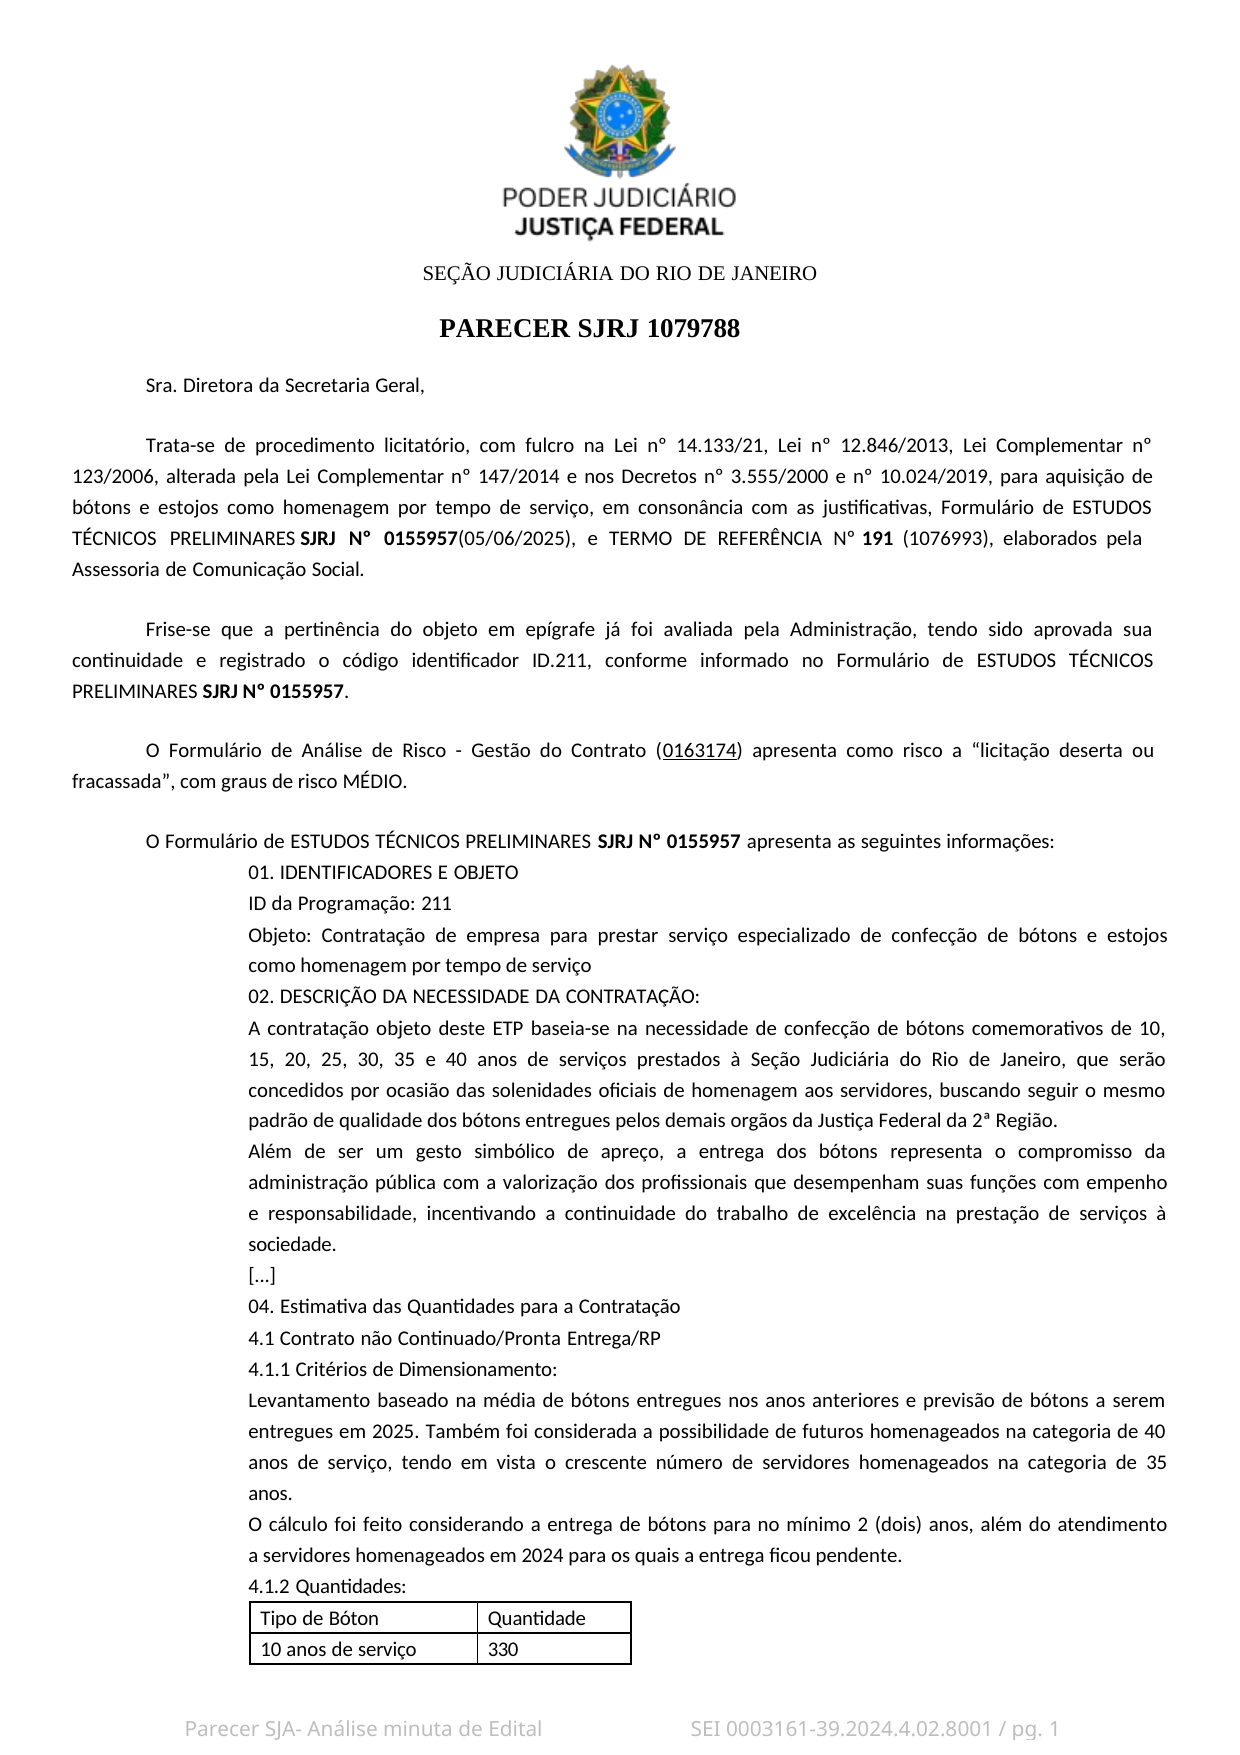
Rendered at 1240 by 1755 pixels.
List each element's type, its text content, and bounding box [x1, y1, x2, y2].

text 04. Estimativa das Quantidades para a Contratação [248, 1293, 1181, 1319]
text Levantamento baseado na média de bótons entregues nos anos anteriores e previsão de bótons a serem entregues em 2025. Também foi considerada a possibilidade de futuros homenageados na categoria de 40 anos de serviço, tendo em vista o crescente número de servidores homenageados na categoria de 35 anos. [248, 1387, 1168, 1505]
text Objeto: Contratação de empresa para prestar serviço especializado de confecção de bótons e estojos como homenagem por tempo de serviço [248, 922, 1168, 978]
list Contrato não Continuado/Pronta Entrega/RP [248, 1325, 1181, 1350]
text Trata-se de procedimento licitatório, com fulcro na Lei nº 14.133/21, Lei nº 12.846/2013, Lei Complementar nº 123/2006, alterada pela Lei Complementar nº 147/2014 e nos Decretos nº 3.555/2000 e nº 10.024/2019, para aquisição de bótons e estojos como homenagem por tempo de serviço, em consonância com as justificativas, Formulário de ESTUDOS TÉCNICOS PRELIMINARES SJRJ Nº 0155957(05/06/2025), e TERMO DE REFERÊNCIA Nº 191 (1076993), elaborados pela [72, 432, 1154, 551]
text A contratação objeto deste ETP baseia-se na necessidade de confecção de bótons comemorativos de 10, 15, 20, 25, 30, 35 e 40 anos de serviços prestados à Seção Judiciária do Rio de Janeiro, que serão concedidos por ocasião das solenidades oficiais de homenagem aos servidores, buscando seguir o mesmo padrão de qualidade dos bótons entregues pelos demais orgãos da Justiça Federal da 2ª Região. [248, 1015, 1168, 1133]
text Além de ser um gesto simbólico de apreço, a entrega dos bótons representa o compromisso da administração pública com a valorização dos profissionais que desempenham suas funções com empenho e responsabilidade, incentivando a continuidade do trabalho de excelência na prestação de serviços à sociedade. [248, 1139, 1168, 1257]
text SEÇÃO JUDICIÁRIA DO RIO DE JANEIRO [118, 261, 1122, 285]
text Frise-se que a pertinência do objeto em epígrafe já foi avaliada pela Administração, tendo sido aprovada sua continuidade e registrado o código identificador ID.211, conforme informado no Formulário de ESTUDOS TÉCNICOS PRELIMINARES SJRJ Nº 0155957. [72, 616, 1155, 703]
table_header Tipo de Bóton [251, 1603, 477, 1632]
list DESCRIÇÃO DA NECESSIDADE DA CONTRATAÇÃO: [248, 984, 1181, 1009]
table_header Quantidade [478, 1603, 630, 1632]
text Sra. Diretora da Secretaria Geral, [146, 372, 1181, 398]
text ID da Programação: 211 [248, 891, 1181, 916]
text O cálculo foi feito considerando a entrega de bótons para no mínimo 2 (dois) anos, além do atendimento a servidores homenageados em 2024 para os quais a entrega ficou pendente. [248, 1511, 1168, 1567]
text [...] [248, 1262, 1181, 1288]
table_cell 10 anos de serviço [251, 1634, 477, 1663]
list Critérios de Dimensionamento: [248, 1356, 1181, 1381]
subtitle PARECER SJRJ 1079788 [59, 312, 1121, 343]
text O Formulário de ESTUDOS TÉCNICOS PRELIMINARES SJRJ Nº 0155957 apresenta as seguintes informações: [146, 828, 1181, 853]
table_cell 330 [478, 1634, 630, 1663]
list Quantidades: [248, 1573, 1181, 1598]
text Assessoria de Comunicação Social. [72, 556, 1181, 581]
text O Formulário de Análise de Risco - Gestão do Contrato (0163174) apresenta como risco a “licitação deserta ou fracassada”, com graus de risco MÉDIO. [72, 737, 1155, 794]
list IDENTIFICADORES E OBJETO [248, 859, 1181, 885]
